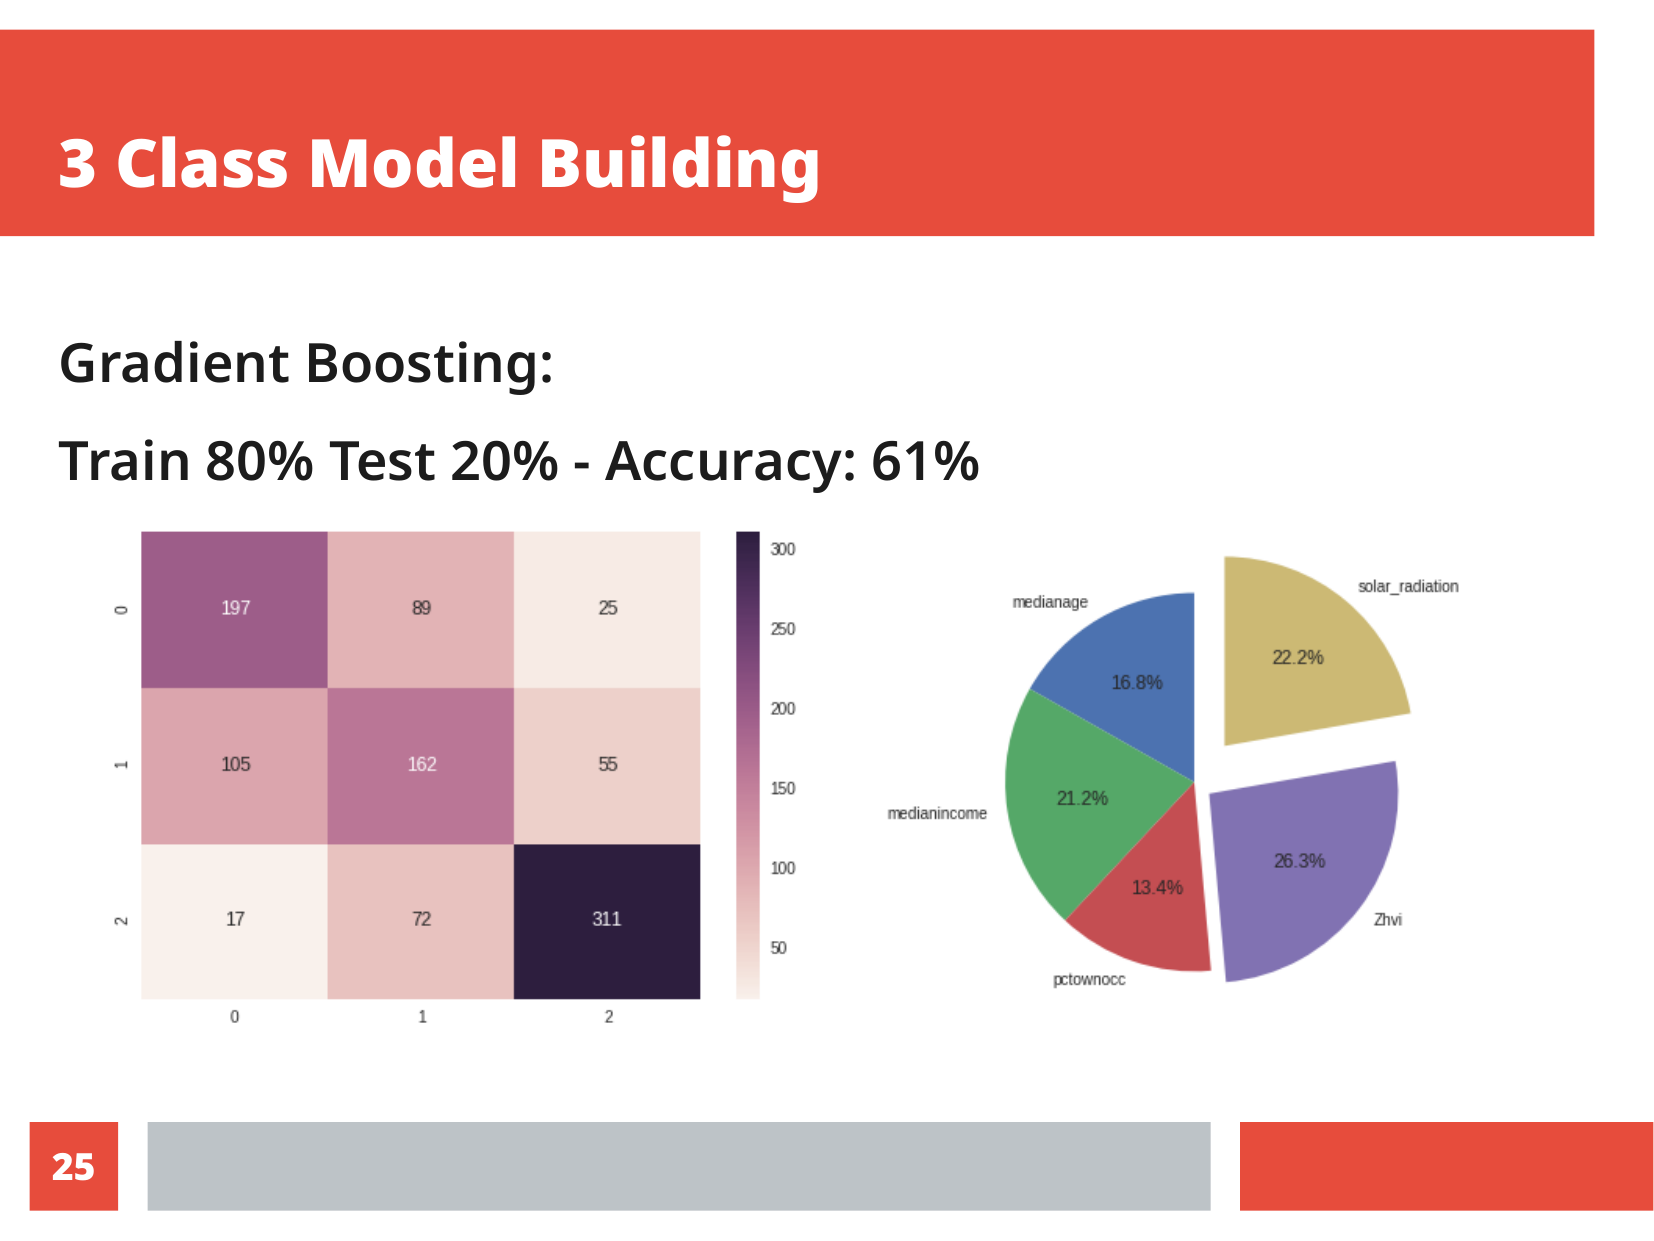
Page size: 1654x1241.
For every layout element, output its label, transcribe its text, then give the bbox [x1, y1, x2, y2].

list Gradient Boosting: Train 80% Test 20% - Accuracy: 61% [59, 324, 1565, 1093]
picture [104, 521, 807, 1037]
picture [846, 525, 1565, 1015]
title 3 Class Model Building [59, 59, 1595, 207]
